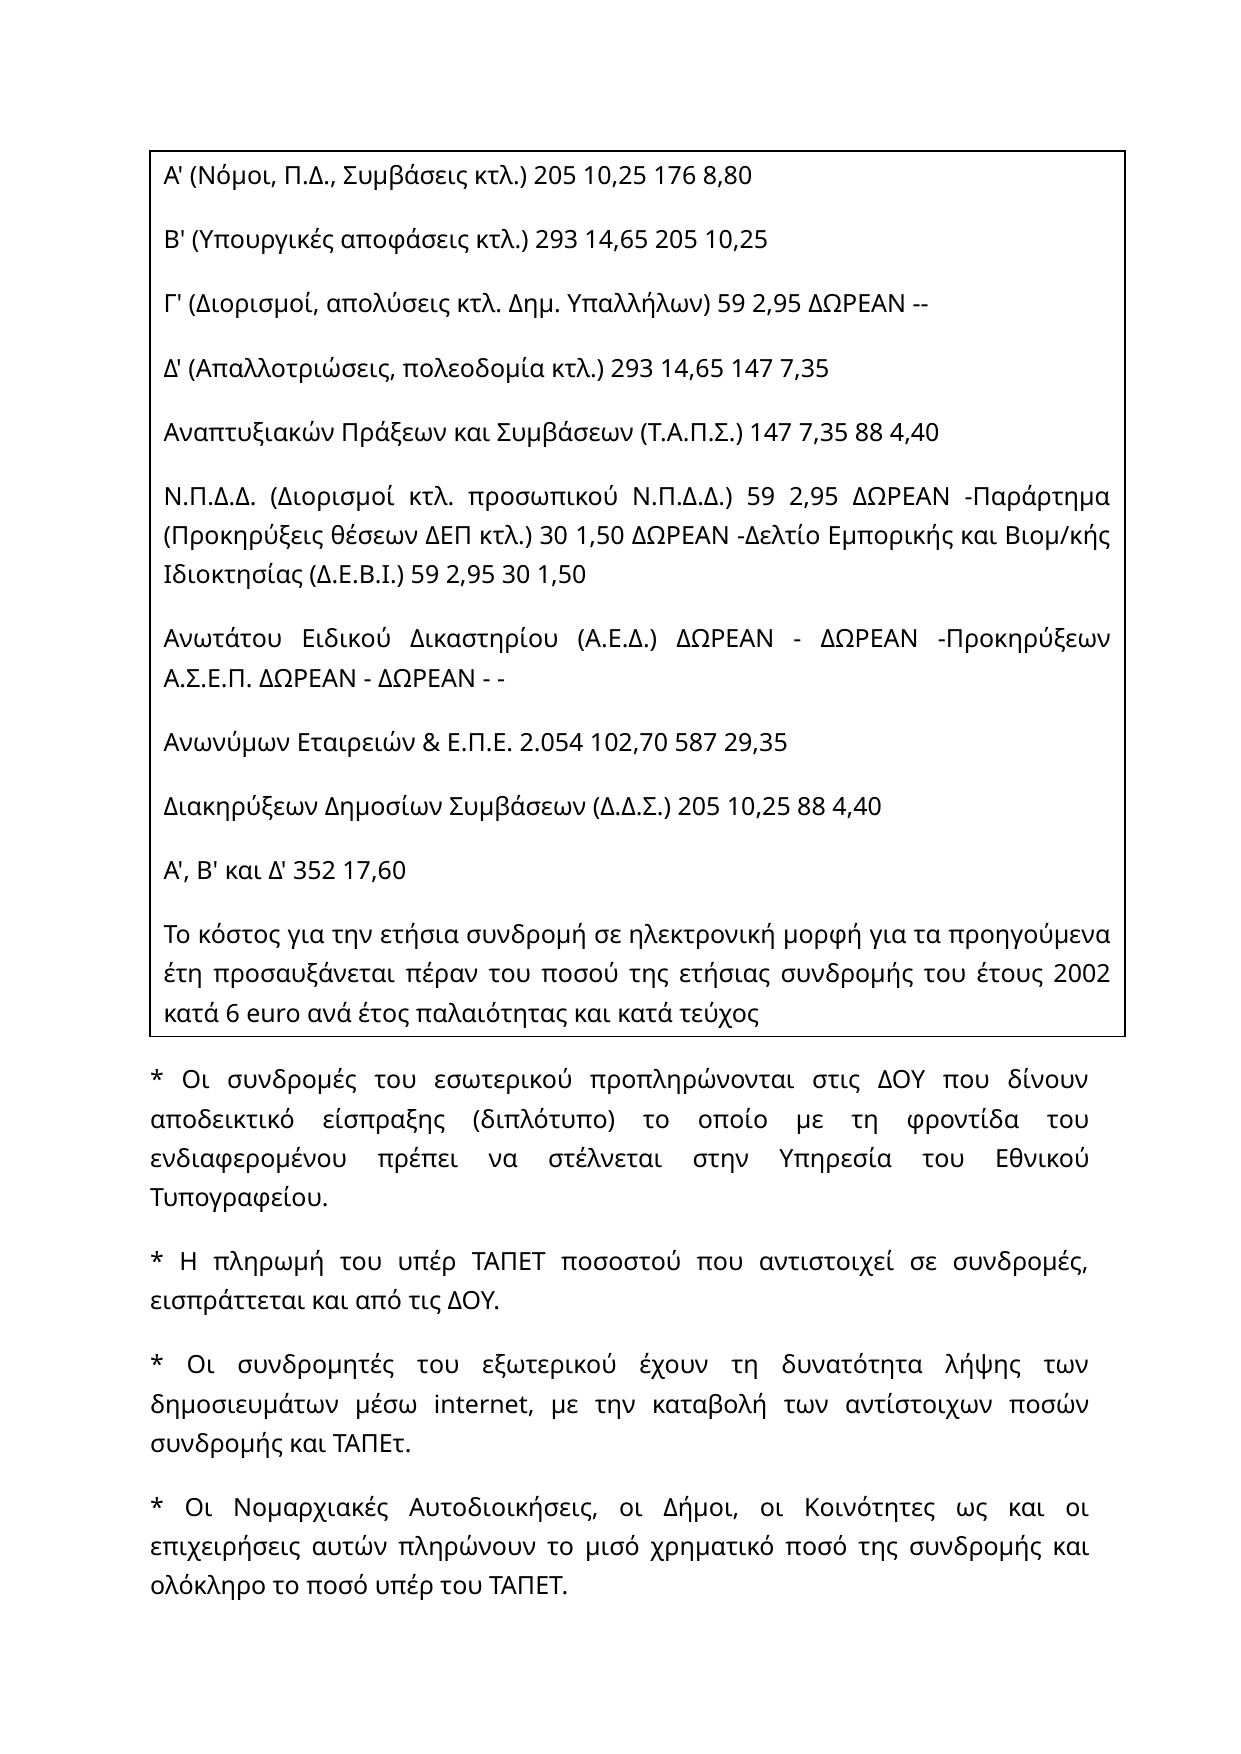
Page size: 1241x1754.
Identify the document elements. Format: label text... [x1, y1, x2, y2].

text * Οι συνδρομές του εσωτερικού προπληρώνονται στις ΔΟΥ που δίνουν αποδεικτικό είσπραξης (διπλότυπο) το οποίο με τη φροντίδα του ενδιαφερομένου πρέπει να στέλνεται στην Υπηρεσία του Εθνικού Τυπογραφείου. [150, 1062, 1090, 1214]
text * Η πληρωμή του υπέρ ΤΑΠΕΤ ποσοστού που αντιστοιχεί σε συνδρομές, εισπράττεται και από τις ΔΟΥ. [150, 1244, 1090, 1317]
table_cell Α' (Νόμοι, Π.Δ., Συμβάσεις κτλ.) 205 10,25 176 8,80 Β' (Υπουργικές αποφάσεις κτλ.) 293 14,65 205 10,25 Γ' (Διορισμοί, απολύσεις κτλ. Δημ. Υπαλλήλων) 59 2,95 ΔΩΡΕΑΝ -- Δ' (Απαλλοτριώσεις, πολεοδομία κτλ.) 293 14,65 147 7,35 Αναπτυξιακών Πράξεων και Συμβάσεων (Τ.Α.Π.Σ.) 147 7,35 88 4,40 Ν.Π.Δ.Δ. (Διορισμοί κτλ. προσωπικού Ν.Π.Δ.Δ.) 59 2,95 ΔΩΡΕΑΝ -Παράρτημα (Προκηρύξεις θέσεων ΔΕΠ κτλ.) 30 1,50 ΔΩΡΕΑΝ -Δελτίο Εμπορικής και Βιομ/κής Ιδιοκτησίας (Δ.Ε.Β.Ι.) 59 2,95 30 1,50 Ανωτάτου Ειδικού Δικαστηρίου (Α.Ε.Δ.) ΔΩΡΕΑΝ - ΔΩΡΕΑΝ -Προκηρύξεων Α.Σ.Ε.Π. ΔΩΡΕΑΝ - ΔΩΡΕΑΝ - - Ανωνύμων Εταιρειών & Ε.Π.Ε. 2.054 102,70 587 29,35 Διακηρύξεων Δημοσίων Συμβάσεων (Δ.Δ.Σ.) 205 10,25 88 4,40 A', Β' και Δ' 352 17,60 Το κόστος για την ετήσια συνδρομή σε ηλεκτρονική μορφή για τα προηγούμενα έτη προσαυξάνεται πέραν του ποσού της ετήσιας συνδρομής του έτους 2002 κατά 6 euro ανά έτος παλαιότητας και κατά τεύχος [151, 152, 1124, 1036]
text * Οι συνδρομητές του εξωτερικού έχουν τη δυνατότητα λήψης των δημοσιευμάτων μέσω internet, με την καταβολή των αντίστοιχων ποσών συνδρομής και ΤΑΠΕτ. [150, 1347, 1090, 1459]
text * Οι Νομαρχιακές Αυτοδιοικήσεις, οι Δήμοι, οι Κοινότητες ως και οι επιχειρήσεις αυτών πληρώνουν το μισό χρηματικό ποσό της συνδρομής και ολόκληρο το ποσό υπέρ του ΤΑΠΕΤ. [150, 1490, 1090, 1602]
